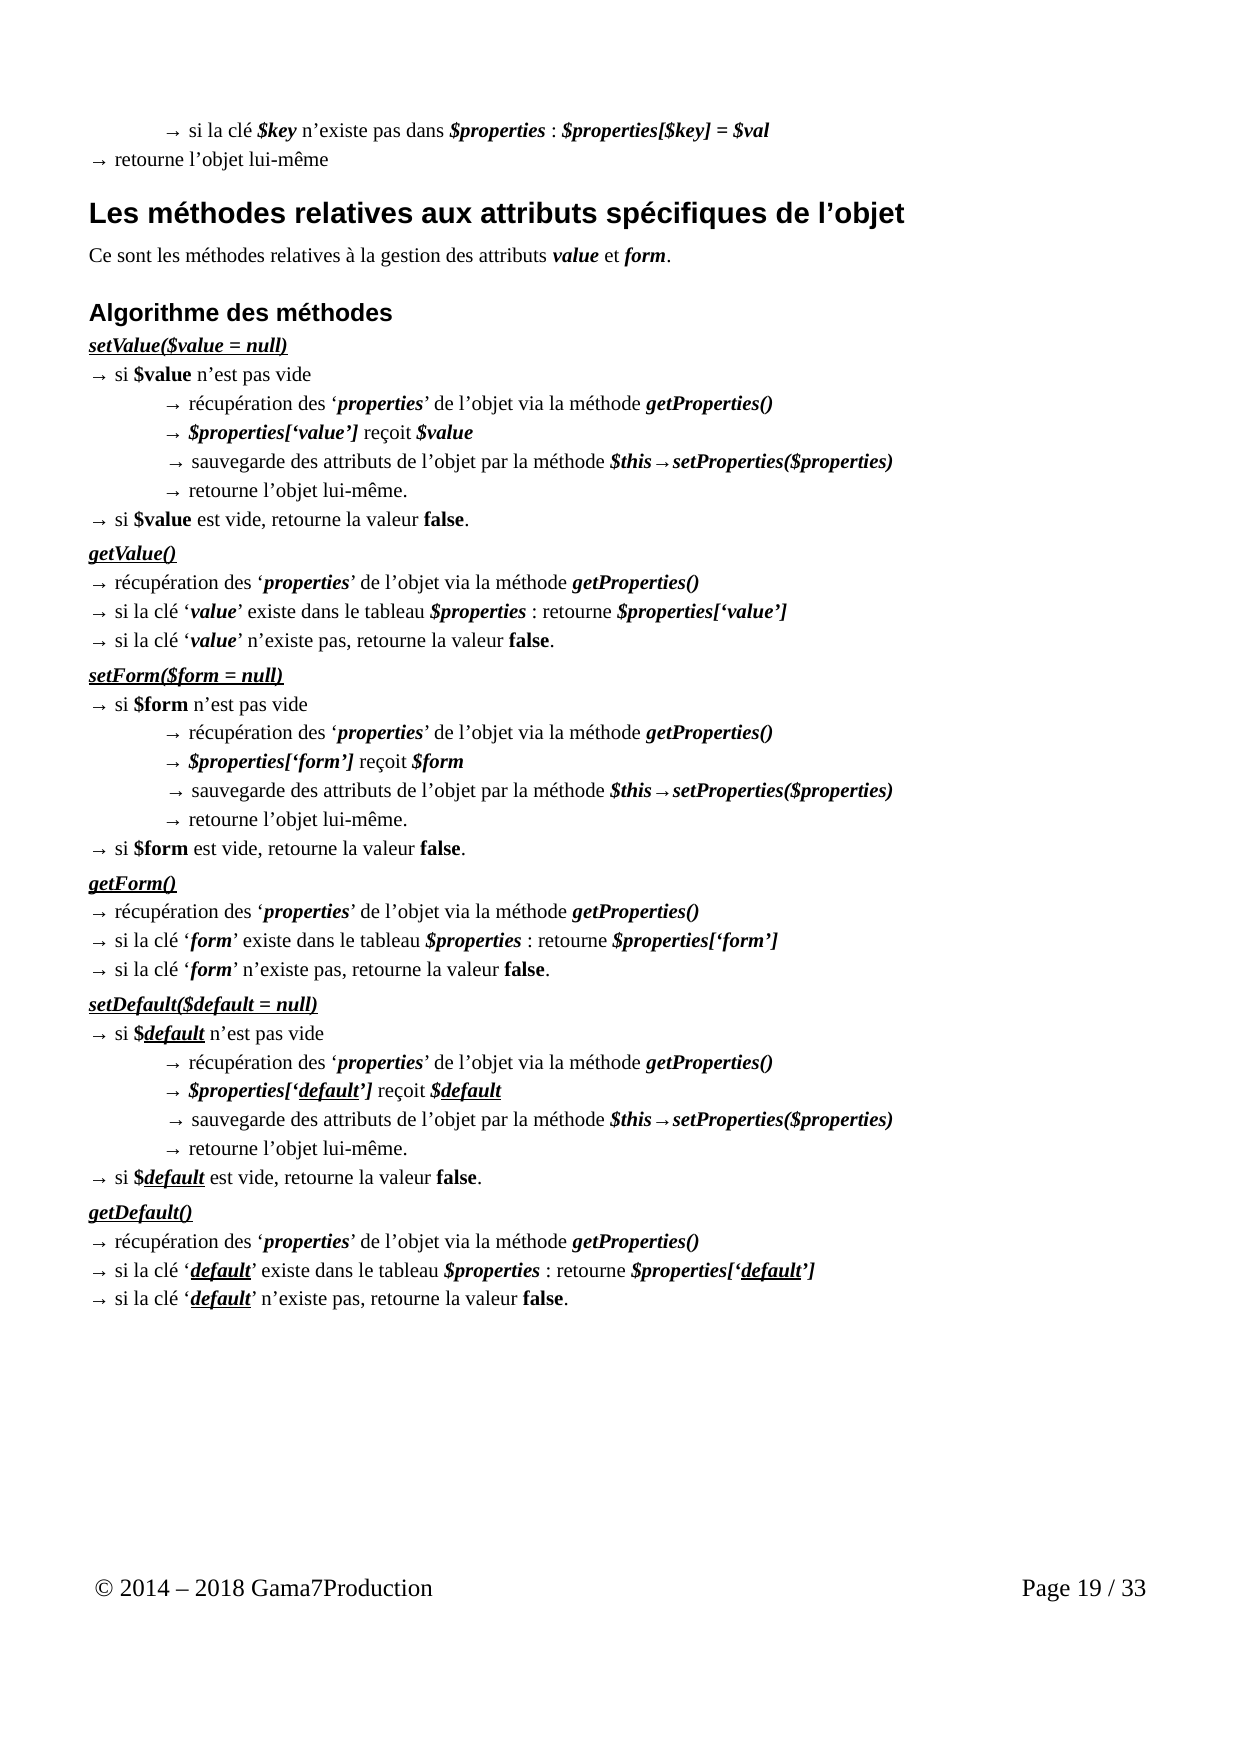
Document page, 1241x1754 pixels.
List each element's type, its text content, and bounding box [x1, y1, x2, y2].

text → $properties[‘form’] reçoit $form [88, 749, 1152, 773]
text → si la clé ‘default’ n’existe pas, retourne la valeur false. [88, 1286, 1152, 1310]
subtitle Algorithme des méthodes [88, 298, 1152, 327]
text → sauvegarde des attributs de l’objet par la méthode $this→setProperties($properties) [165, 1107, 1152, 1131]
text → récupération des ‘properties’ de l’objet via la méthode getProperties() [88, 1229, 1152, 1253]
text → récupération des ‘properties’ de l’objet via la méthode getProperties() [88, 570, 1152, 594]
text → si la clé ‘form’ n’existe pas, retourne la valeur false. [88, 957, 1152, 981]
text getDefault() [88, 1200, 1152, 1224]
text → si $form n’est pas vide [88, 691, 1152, 716]
text → si la clé ‘value’ n’existe pas, retourne la valeur false. [88, 628, 1152, 652]
text getValue() [88, 541, 1152, 565]
text → récupération des ‘properties’ de l’objet via la méthode getProperties() [88, 720, 1152, 744]
text → si la clé ‘default’ existe dans le tableau $properties : retourne $properties[‘default’] [88, 1257, 1152, 1282]
text → sauvegarde des attributs de l’objet par la méthode $this→setProperties($properties) [165, 449, 1152, 473]
text → si $value n’est pas vide [88, 362, 1152, 386]
text → si $form est vide, retourne la valeur false. [88, 836, 1152, 860]
text setForm($form = null) [88, 663, 1152, 687]
subtitle Les méthodes relatives aux attributs spécifiques de l’objet [88, 196, 1152, 230]
text → récupération des ‘properties’ de l’objet via la méthode getProperties() [88, 391, 1152, 415]
text → $properties[‘value’] reçoit $value [88, 420, 1152, 444]
text → récupération des ‘properties’ de l’objet via la méthode getProperties() [88, 899, 1152, 923]
text → sauvegarde des attributs de l’objet par la méthode $this→setProperties($properties) [165, 778, 1152, 802]
text → si la clé ‘value’ existe dans le tableau $properties : retourne $properties[‘value’] [88, 599, 1152, 623]
text → retourne l’objet lui-même. [88, 1136, 1152, 1160]
text → retourne l’objet lui-même [88, 147, 1152, 171]
text → si la clé $key n’existe pas dans $properties : $properties[$key] = $val [88, 118, 1152, 142]
text → si $default est vide, retourne la valeur false. [88, 1165, 1152, 1189]
text → si $value est vide, retourne la valeur false. [88, 506, 1152, 531]
text → si la clé ‘form’ existe dans le tableau $properties : retourne $properties[‘form’] [88, 928, 1152, 952]
text → si $default n’est pas vide [88, 1021, 1152, 1045]
text → retourne l’objet lui-même. [88, 478, 1152, 502]
text Ce sont les méthodes relatives à la gestion des attributs value et form. [88, 243, 1152, 267]
text → récupération des ‘properties’ de l’objet via la méthode getProperties() [88, 1049, 1152, 1074]
text setDefault($default = null) [88, 992, 1152, 1016]
text → retourne l’objet lui-même. [88, 807, 1152, 831]
text getForm() [88, 871, 1152, 894]
text setValue($value = null) [88, 333, 1152, 357]
text → $properties[‘default’] reçoit $default [88, 1078, 1152, 1102]
